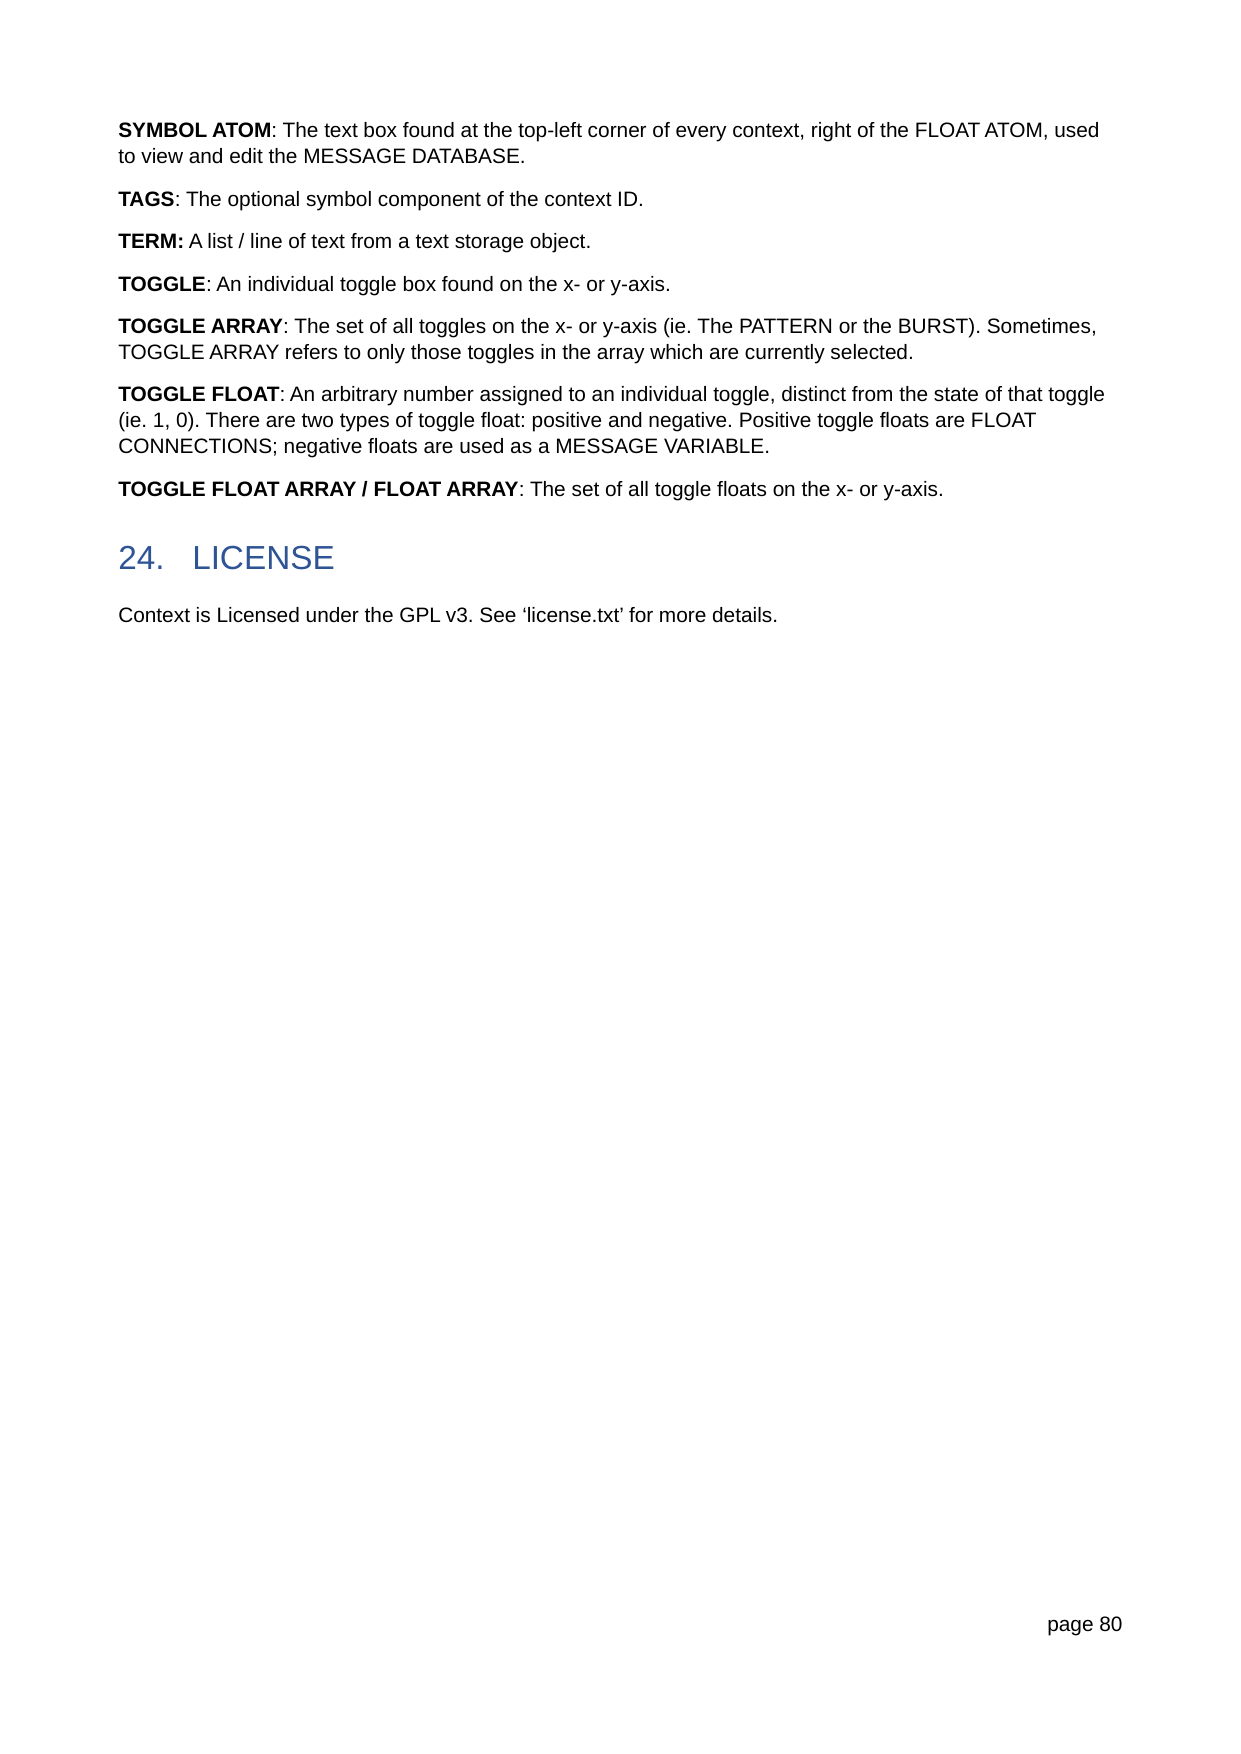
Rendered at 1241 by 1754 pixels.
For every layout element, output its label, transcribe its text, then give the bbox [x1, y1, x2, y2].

text TERM: A list / line of text from a text storage object. [118, 229, 1122, 253]
text TOGGLE ARRAY: The set of all toggles on the x- or y-axis (ie. The PATTERN or the BURST). Sometimes, TOGGLE ARRAY refers to only those toggles in the array which are currently selected. [118, 314, 1122, 364]
text SYMBOL ATOM: The text box found at the top-left corner of every context, right of the FLOAT ATOM, used to view and edit the MESSAGE DATABASE. [118, 118, 1122, 168]
text TOGGLE: An individual toggle box found on the x- or y-axis. [118, 271, 1122, 295]
text TOGGLE FLOAT ARRAY / FLOAT ARRAY: The set of all toggle floats on the x- or y-axis. [118, 476, 1122, 500]
text Context is Licensed under the GPL v3. See ‘license.txt’ for more details. [118, 603, 1122, 627]
subtitle LICENSE [118, 538, 1122, 576]
text TAGS: The optional symbol component of the context ID. [118, 186, 1122, 210]
text TOGGLE FLOAT: An arbitrary number assigned to an individual toggle, distinct from the state of that toggle (ie. 1, 0). There are two types of toggle float: positive and negative. Positive toggle floats are FLOAT CONNECTIONS; negative floats are used as a MESSAGE VARIABLE. [118, 382, 1122, 458]
